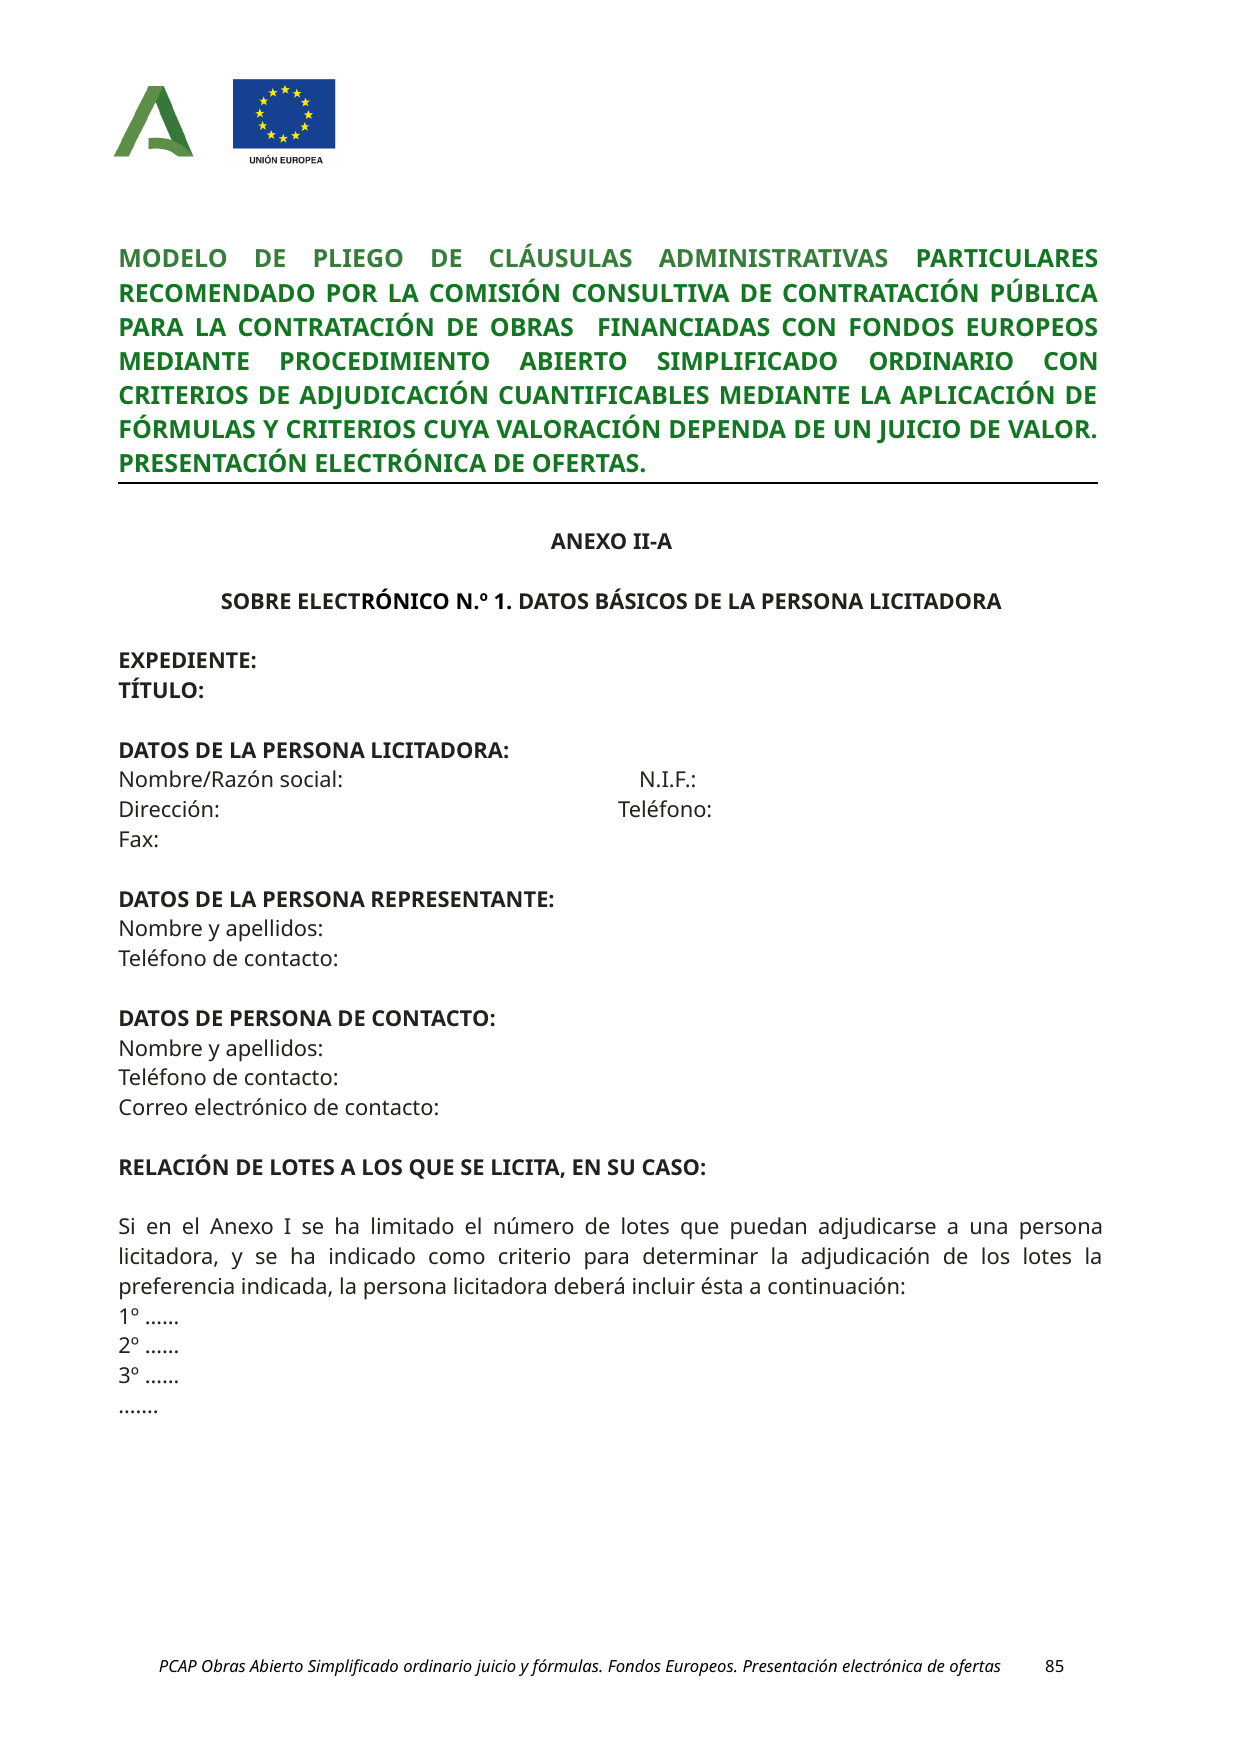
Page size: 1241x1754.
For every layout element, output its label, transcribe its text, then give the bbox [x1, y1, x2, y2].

text Nombre/Razón social: N.I.F.: [118, 764, 1104, 794]
text RELACIÓN DE LOTES A LOS QUE SE LICITA, EN SU CASO: [118, 1152, 1104, 1181]
text Dirección: Teléfono: [118, 794, 1104, 824]
text DATOS DE PERSONA DE CONTACTO: [118, 1003, 1104, 1032]
text ANEXO II-A [118, 526, 1104, 556]
text Correo electrónico de contacto: [118, 1092, 1104, 1122]
text ……. [118, 1390, 1104, 1420]
text TÍTULO: [118, 675, 1104, 705]
picture [221, 73, 347, 171]
text SOBRE ELECTRÓNICO N.º 1. DATOS BÁSICOS DE LA PERSONA LICITADORA [118, 586, 1104, 615]
text Si en el Anexo I se ha limitado el número de lotes que puedan adjudicarse a una persona licitadora, y se ha indicado como criterio para determinar la adjudicación de los lotes la preferencia indicada, la persona licitadora deberá incluir ésta a continuación: [118, 1211, 1104, 1301]
text 2º …… [118, 1330, 1104, 1360]
text Teléfono de contacto: [118, 1062, 1104, 1092]
text Nombre y apellidos: [118, 1032, 1104, 1062]
text EXPEDIENTE: [118, 645, 1104, 675]
text DATOS DE LA PERSONA REPRESENTANTE: [118, 883, 1104, 913]
text DATOS DE LA PERSONA LICITADORA: [118, 734, 1104, 764]
text 3º …… [118, 1360, 1104, 1390]
text MODELO DE PLIEGO DE CLÁUSULAS ADMINISTRATIVAS PARTICULARES RECOMENDADO POR LA COMISIÓN CONSULTIVA DE CONTRATACIÓN PÚBLICA PARA LA CONTRATACIÓN DE OBRAS FINANCIADAS CON FONDOS EUROPEOS MEDIANTE PROCEDIMIENTO ABIERTO SIMPLIFICADO ORDINARIO CON CRITERIOS DE ADJUDICACIÓN CUANTIFICABLES MEDIANTE LA APLICACIÓN DE FÓRMULAS Y CRITERIOS CUYA VALORACIÓN DEPENDA DE UN JUICIO DE VALOR. PRESENTACIÓN ELECTRÓNICA DE OFERTAS. [118, 241, 1098, 482]
text 1º …… [118, 1301, 1104, 1330]
text Fax: [118, 824, 1104, 854]
text Teléfono de contacto: [118, 943, 1104, 973]
text Nombre y apellidos: [118, 913, 1104, 943]
picture [109, 81, 198, 161]
